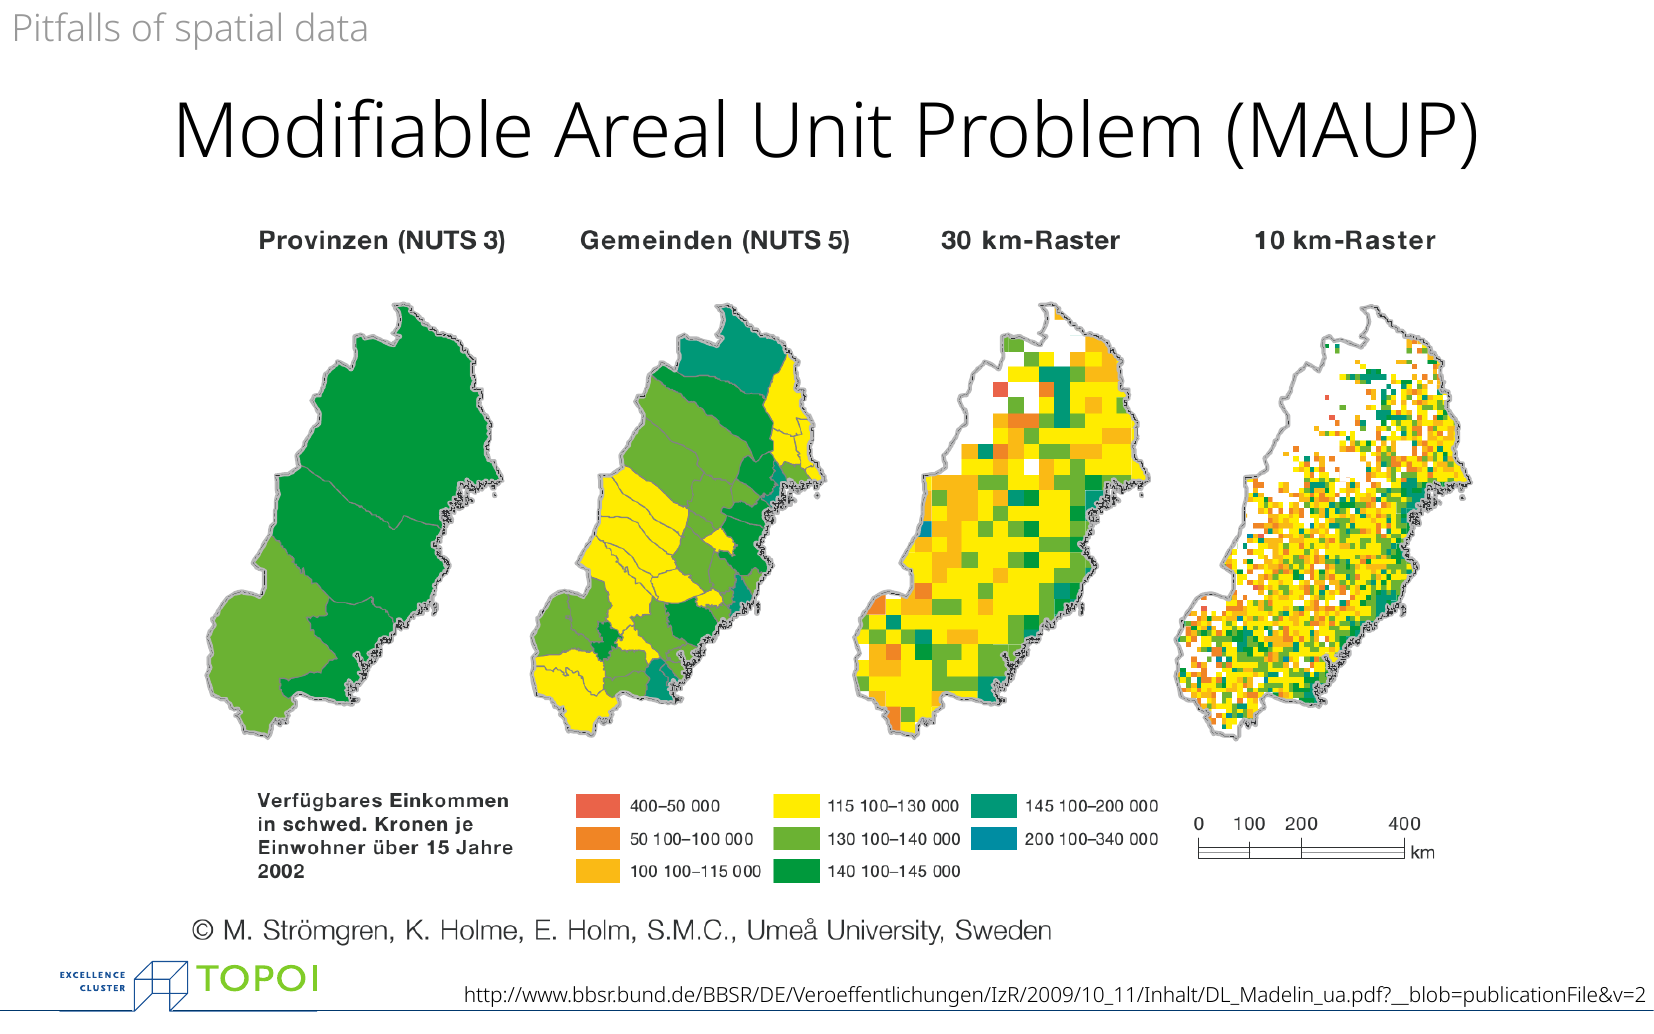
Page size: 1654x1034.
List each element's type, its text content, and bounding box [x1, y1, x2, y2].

title Modifiable Areal Unit Problem (MAUP) [82, 41, 1571, 214]
text_box Pitfalls of spatial data [0, 0, 432, 61]
picture [180, 205, 1481, 961]
text_box http://www.bbsr.bund.de/BBSR/DE/Veroeffentlichungen/IzR/2009/10_11/Inhalt/DL_Madelin_ua.pdf?__blob=publicationFile&v=2 [360, 972, 1654, 1034]
